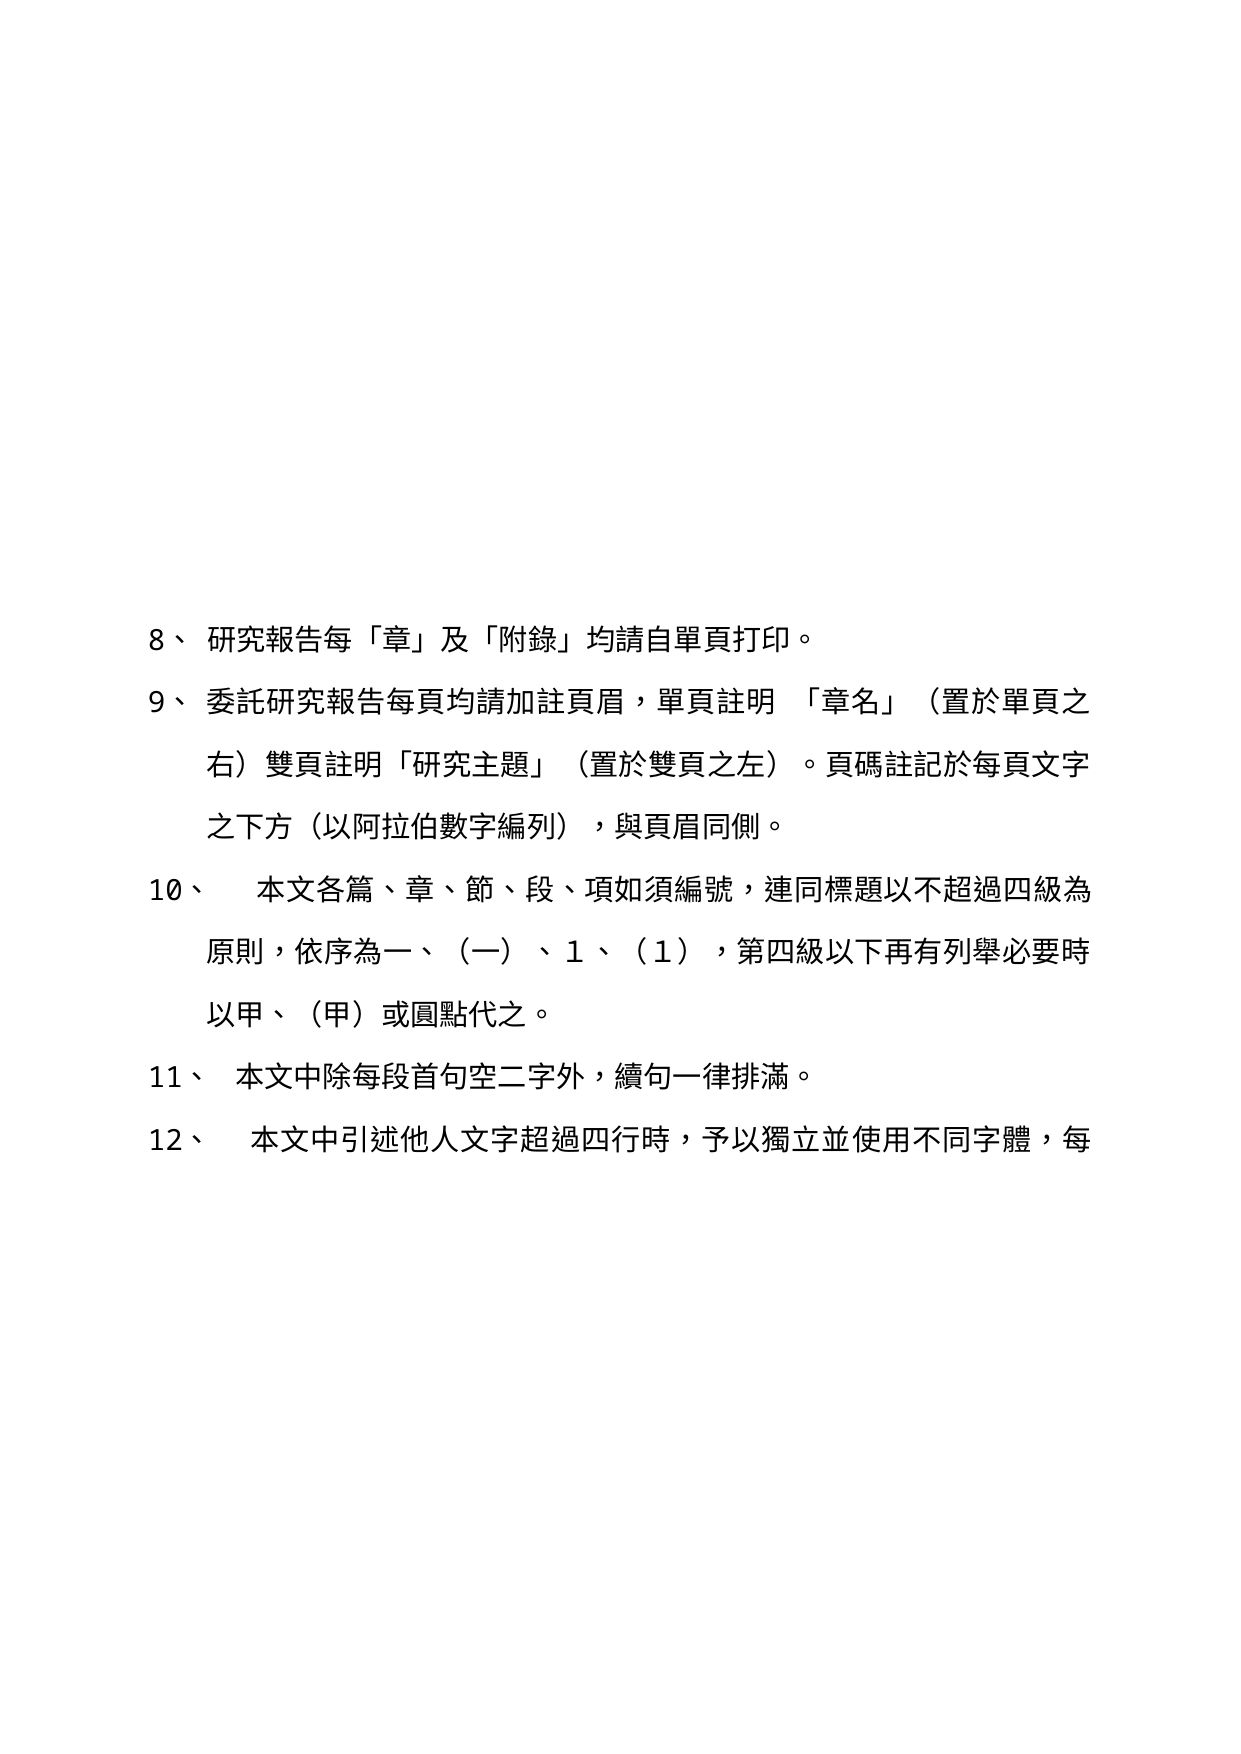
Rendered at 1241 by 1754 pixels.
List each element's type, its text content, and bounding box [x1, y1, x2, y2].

list 研究報告每「章」及「附錄」均請自單頁打印。 [148, 596, 1092, 658]
list 本文中除每段首句空二字外，續句一律排滿。 [148, 1033, 1092, 1096]
list 本文各篇、章、節、段、項如須編號，連同標題以不超過四級為原則，依序為一、（一）、１、（１），第四級以下再有列舉必要時，以甲、（甲）或圓點代之。 [148, 846, 1092, 1033]
list 委託研究報告每頁均請加註頁眉，單頁註明 「章名」（置於單頁之右）雙頁註明「研究主題」（置於雙頁之左）。頁碼註記於每頁文字之下方（以阿拉伯數字編列），與頁眉同側。 [148, 658, 1092, 846]
list 本文中引述他人文字超過四行時，予以獨立並使用不同字體，每 [148, 1096, 1092, 1158]
